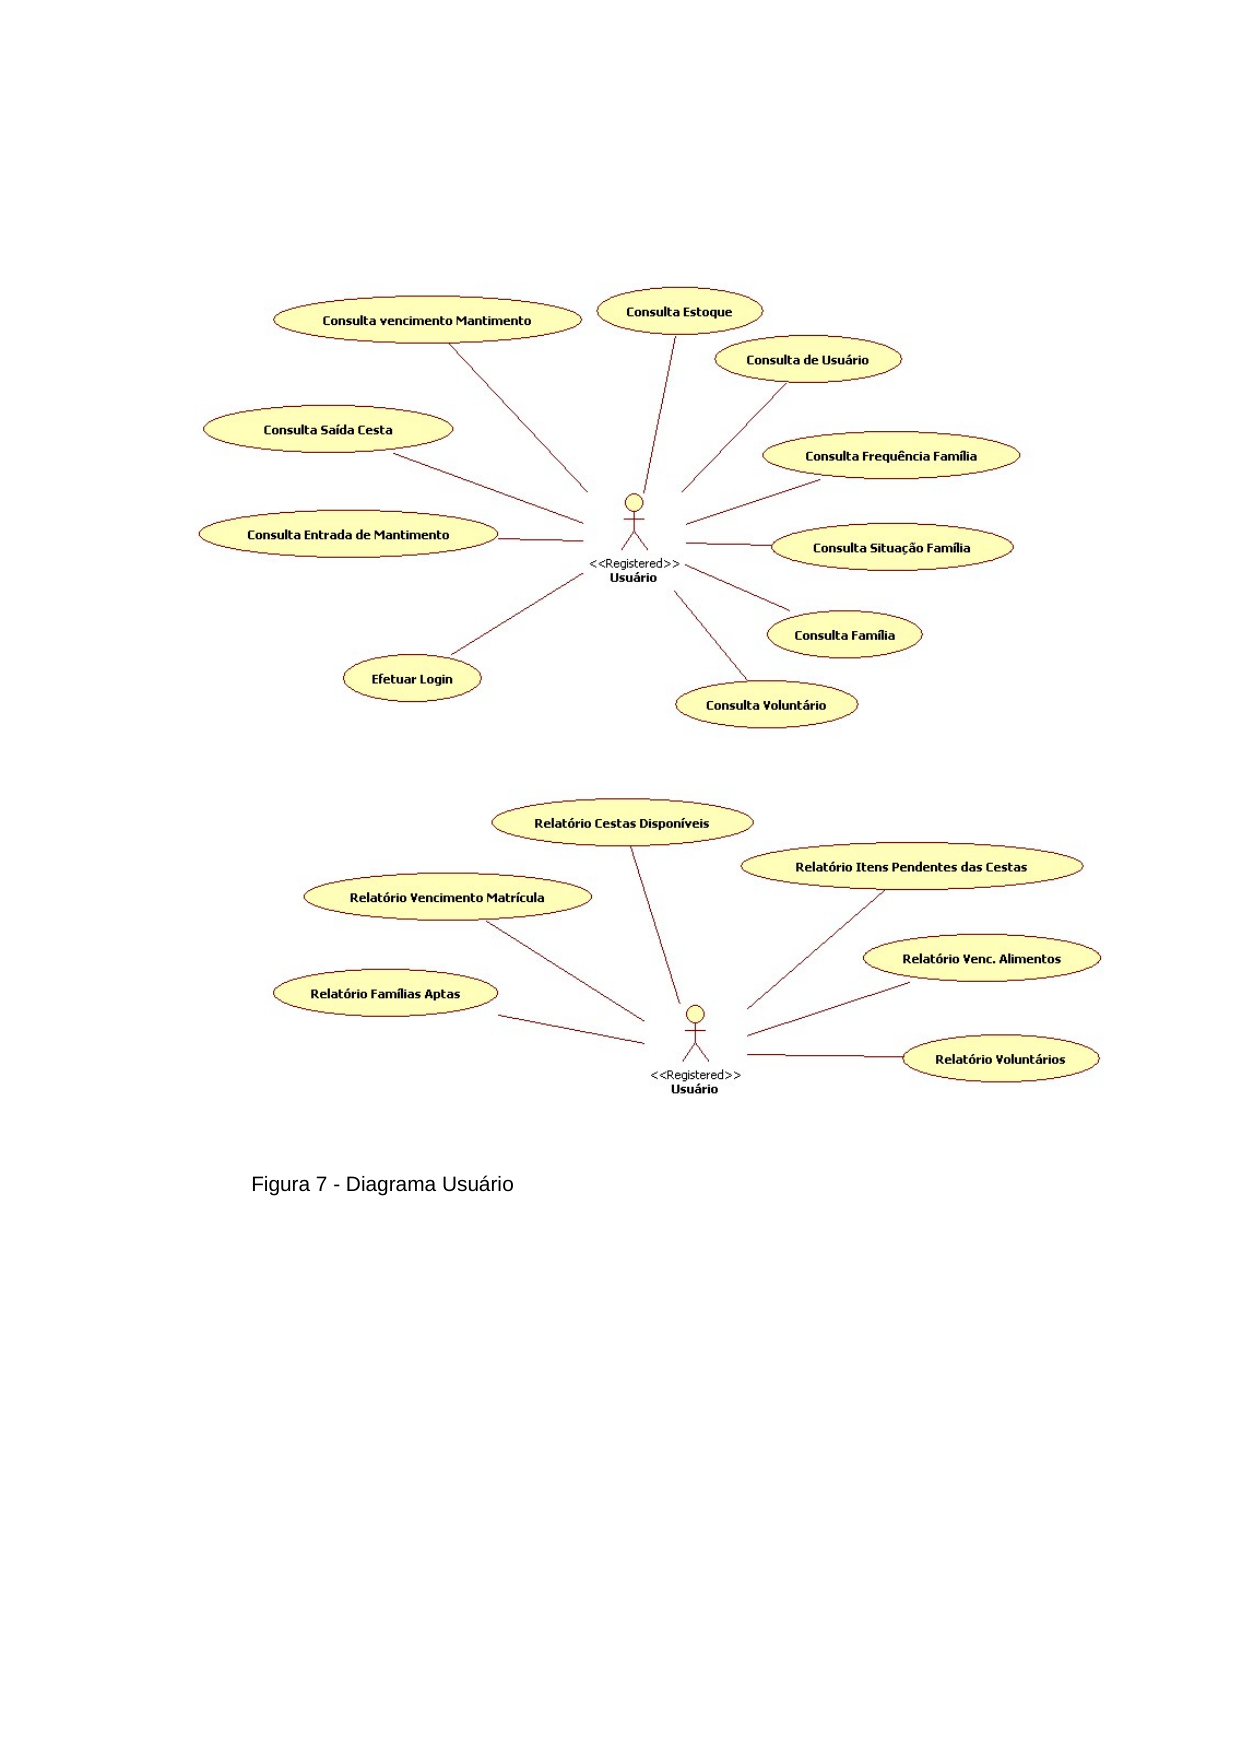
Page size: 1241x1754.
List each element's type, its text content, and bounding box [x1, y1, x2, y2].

text Figura 7 - Diagrama Usuário [177, 1172, 1122, 1196]
picture [177, 265, 1123, 1124]
